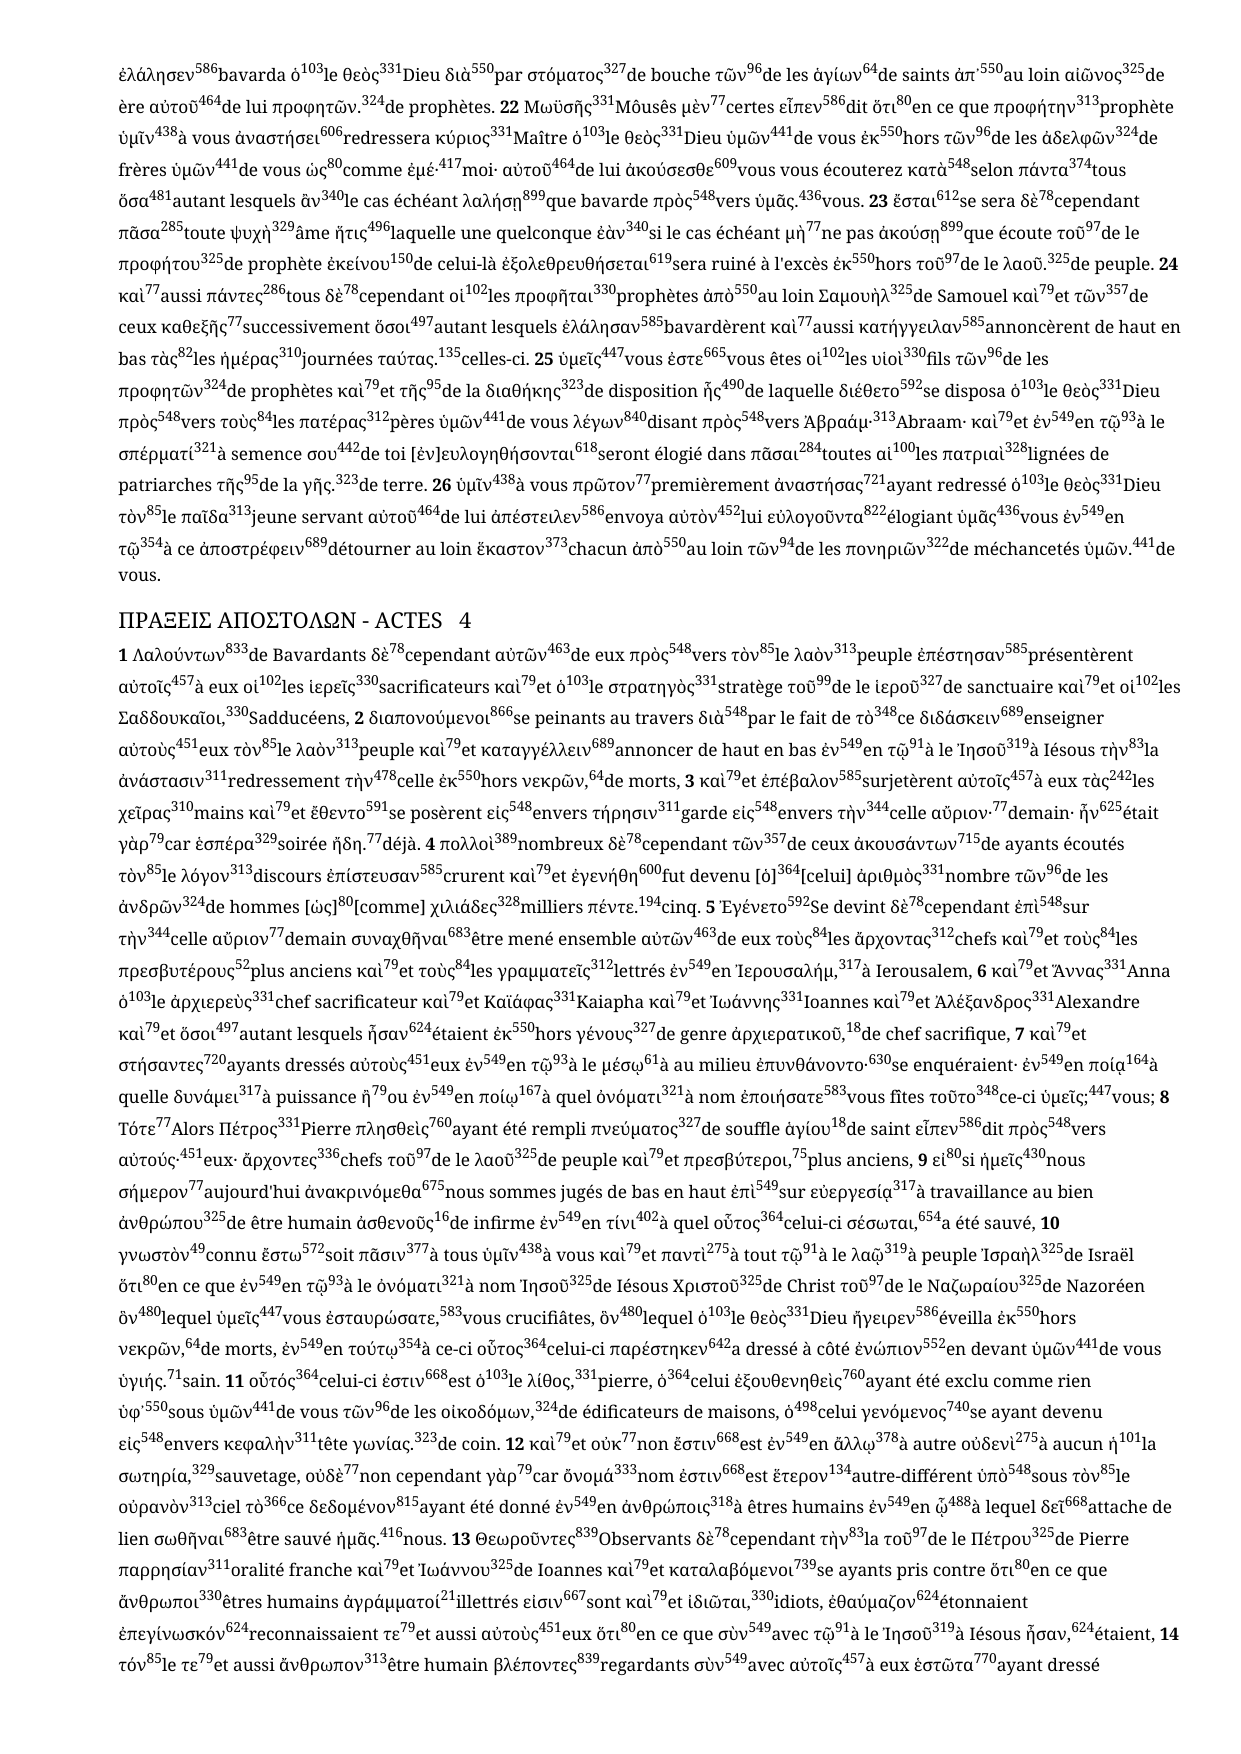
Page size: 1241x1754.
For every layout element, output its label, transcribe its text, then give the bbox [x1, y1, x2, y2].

text 1 Πέτρος331Pierre δὲ78cependant καὶ77aussi Ἰωάννης331Ioannes ἀνέβαινον624montaient εἰς548envers τὸ87le ἱερὸν315sanctuaire ἐπὶ548sur τὴν83la ὥραν311heure τῆς95de la προσευχῆς323de prière τὴν83la ἐνάτην.51neuvième. 2 καί79et τις287un quelconque ἀνὴρ331homme χωλὸς47boiteux ἐκ550hors κοιλίας323de cavité ventrale μητρὸς323de mère αὐτοῦ464de lui ὑπάρχων840subsistant ἐβαστάζετο,636était porté, ὃν480lequel ἐτίθουν624posaient καθ᾽548selon ἡμέραν311journée πρὸς548vers τὴν83la θύραν311porte τοῦ99de le ἱεροῦ327de sanctuaire τὴν344celle λεγομένην873étante dite Ὡραίαν30Épanouie τοῦ360de ce αἰτεῖν689demander ἐλεημοσύνην311acte de miséricorde παρὰ550à côté τῶν357de ceux εἰσπορευομένων860de se allants à l'intérieur εἰς548envers τὸ87le ἱερόν·315sanctuaire· 3 ὃς498lequel ἰδὼν721ayant vu Πέτρον313Pierre καὶ79et Ἰωάννην313Ioannes μέλλοντας821imminants εἰσιέναι689entrer εἰς548envers τὸ87le ἱερόν,315sanctuaire, ἠρώτα625sollicitait ἐλεημοσύνην311acte de miséricorde λαβεῖν.681prendre. 4 ἀτενίσας721ayant regardé fixement δὲ78cependant Πέτρος331Pierre εἰς548envers αὐτὸν452lui σὺν549avec τῷ91à le Ἰωάννῃ319à Ioannes εἶπεν·586dit· βλέψον554regarde εἰς548envers ἡμᾶς.416nous. 5 ὁ469celui δὲ78cependant ἐπεῖχεν625avait sur αὐτοῖς457à eux προσδοκῶν840attendant τι375un quelconque παρ᾽550à côté αὐτῶν463de eux λαβεῖν.681prendre. 6 εἶπεν586dit δὲ78cependant Πέτρος·331Pierre· ἀργύριον333objet d'argent καὶ79et χρυσίον333objet d'or οὐχ77non ὑπάρχει668subsiste μοι,420à moi, ὃ482lequel δὲ78cependant ἔχω664j'ai τοῦτό348ce-ci σοι439à toi δίδωμι·664je donne· ἐν549en τῷ93à le ὀνόματι321à nom Ἰησοῦ325de Iésous Χριστοῦ325de Christ τοῦ97de le Ναζωραίου325de Nazoréen [ἔγειρε570[éveille καὶ]79et] περιπάτει.570piétine autour. 7 καὶ79et πιάσας721ayant saisi αὐτὸν452lui τῆς95de la δεξιᾶς14de droite χειρὸς323de main ἤγειρεν586éveilla αὐτόν·452lui· παραχρῆμα77instantanément δὲ78cependant ἐστερεώθησαν599furent solidifié αἱ100les βάσεις328bases αὐτοῦ464de lui καὶ79et τὰ104les σφυδρά,332chevilles, 8 καὶ79et ἐξαλλόμενος867se bondissant hors ἔστη586dressa καὶ79et περιεπάτει625piétinait autour καὶ79et εἰσῆλθεν586vint à l'intérieur σὺν549avec αὐτοῖς457à eux εἰς548envers τὸ87le ἱερὸν315sanctuaire περιπατῶν840piétinant autour καὶ79et ἁλλόμενος867se bondissant καὶ79et αἰνῶν840louant τὸν85le θεόν.313Dieu. 9 καὶ79et εἶδεν586vit πᾶς287tout ὁ103le λαὸς331peuple αὐτὸν452lui περιπατοῦντα822piétinant autour καὶ79et αἰνοῦντα822louant τὸν85le θεόν·313Dieu· 10 ἐπεγίνωσκον624reconnaissaient δὲ78cependant αὐτὸν452lui ὅτι80en ce que αὐτὸς469lui ἦν625était ὁ364celui πρὸς548vers τὴν83la ἐλεημοσύνην311acte de miséricorde καθήμενος867se étant assis ἐπὶ549sur τῇ89à la ὡραίᾳ8à épanouie πύλῃ317à porche τοῦ99de le ἱεροῦ327de sanctuaire καὶ79et ἐπλήσθησαν599furent rempli θάμβους327de effarement καὶ79et ἐκστάσεως323de extase ἐπὶ549sur τῷ354à ce συμβεβηκότι775à ayant arrivé avec αὐτῷ.458à lui. 11 Κρατοῦντος834de Saisissant avec force δὲ78cependant αὐτοῦ464de lui τὸν85le Πέτρον313Pierre καὶ79et τὸν85le Ἰωάννην313Ioannes συνέδραμεν586courut ensemble πᾶς287tout ὁ103le λαὸς331peuple πρὸς548vers αὐτοὺς451eux ἐπὶ549sur τῇ89à la στοᾷ317à portique τῇ350à celle καλουμένῃ878à étante appelée Σολομῶντος325de Solomon ἔκθαμβοι.70stupéfaits. 12 ἰδὼν721ayant vu δὲ78cependant ὁ103le Πέτρος331Pierre ἀπεκρίνατο592se répondit πρὸς548vers τὸν85le λαόν·313peuple· ἄνδρες336hommes Ἰσραηλῖται,336Israélites, τί399quel θαυμάζετε665vous étonnez ἐπὶ549sur τούτῳ354à ce-ci ἢ79ou ἡμῖν419à nous τί399quel ἀτενίζετε665vous regardez fixement ὡς80comme ἰδίᾳ119à en propre δυνάμει317à puissance ἢ79ou εὐσεβείᾳ317à piété πεποιηκόσιν773à ayants faits τοῦ360de ce περιπατεῖν689piétiner autour αὐτόν;452lui; 13 ὁ103le θεὸς331Dieu Ἀβραὰμ325de Abraam καὶ79et [ὁ364[celui θεὸς]331Dieu] Ἰσαὰκ325de Isaak καὶ79et [ὁ364[celui θεὸς]331Dieu] Ἰακώβ,325de Iakob, ὁ103le θεὸς331Dieu τῶν96de les πατέρων324de pères ἡμῶν,423de nous, ἐδόξασεν586glorifia τὸν85le παῖδα313jeune servant αὐτοῦ464de lui Ἰησοῦν313Iésous ὃν480lequel ὑμεῖς447vous μὲν340certes παρεδώκατε583vous livrâtes καὶ79et ἠρνήσασθε589vous vous niâtes κατὰ548selon πρόσωπον315face Πιλάτου,325de Pilatus, κρίναντος716de ayant jugé ἐκείνου358de celui-là ἀπολύειν·689délier au loin· 14 ὑμεῖς447vous δὲ78cependant τὸν85le ἅγιον53saint καὶ79et δίκαιον53juste ἠρνήσασθε589vous vous niâtes καὶ79et ᾐτήσασθε589vous vous demandâtes ἄνδρα313homme φονέα313meurtrier χαρισθῆναι683être fait grâce ὑμῖν,438à vous, 15 τὸν85le δὲ78cependant ἀρχηγὸν313chef conducteur τῆς95de la ζωῆς323de vie ἀπεκτείνατε583vous tuâtes catégoriquement ὃν480lequel ὁ103le θεὸς331Dieu ἤγειρεν586éveilla ἐκ550hors νεκρῶν,64de morts, οὗ492de lequel ἡμεῖς430nous μάρτυρές330témoins ἐσμεν.663nous sommes. 16 καὶ79et ἐπὶ549sur τῇ89à la πίστει317à croyance τοῦ99de le ὀνόματος327de nom αὐτοῦ464de lui τοῦτον346celui-ci ὃν480lequel θεωρεῖτε665vous observez καὶ79et οἴδατε,639vous avez su, ἐστερέωσεν586solidifia τὸ105le ὄνομα333nom αὐτοῦ,464de lui, καὶ79et ἡ101la πίστις329croyance ἡ496celle δι᾽550par αὐτοῦ464de lui ἔδωκεν586donna αὐτῷ458à lui τὴν83la ὁλοκληρίαν311intégralité ταύτην136celle-ci ἀπέναντι552depuis en-devant πάντων383de tous ὑμῶν.441de vous. 17 Καὶ79Et νῦν,77maintenant, ἀδελφοί,336frères, οἶδα638j'ai su ὅτι80en ce que κατὰ548selon ἄγνοιαν311méconnaissance ἐπράξατε583vous pratiquâtes ὥσπερ80comme certes καὶ77aussi οἱ102les ἄρχοντες330chefs ὑμῶν·441de vous· 18 ὁ103le δὲ78cependant θεός,331Dieu, ἃ481lesquels προκατήγγειλεν586annonça de haut en bas d'avance διὰ550par στόματος327de bouche πάντων280de tous τῶν96de les προφητῶν324de prophètes παθεῖν681souffrir τὸν85le χριστὸν313Christ αὐτοῦ,464de lui, ἐπλήρωσεν586fit plénitude οὕτως.77ainsi. 19 μετανοήσατε553transintelligez οὖν79donc καὶ79et ἐπιστρέψατε553retournez au-dessus εἰς548envers τὸ348ce ἐξαλειφθῆναι683être effacé ὑμῶν441de vous τὰς82les ἁμαρτίας,310fautes, 20 ὅπως80de telle manière que ἂν340le cas échéant ἔλθωσιν898que viennent καιροὶ330moments ἀναψύξεως323de haute fraîcheur ἀπὸ550au loin προσώπου327de face τοῦ97de le κυρίου325de Maître καὶ79et ἀποστείλῃ899que envoie τὸν346celui προκεχειρισμένον796ayant été mainmis en avant ὑμῖν438à vous χριστὸν313Christ Ἰησοῦν,313Iésous, 21 ὃν480lequel δεῖ668attache de lien οὐρανὸν313ciel μὲν340certes δέξασθαι682se accepter ἄχρι552jusqu'à l'extrémité χρόνων324de temps ἀποκαταστάσεως323de rétablissement complet πάντων385de tous ὧν493de lesquels ἐλάλησεν586bavarda ὁ103le θεὸς331Dieu διὰ550par στόματος327de bouche τῶν96de les ἁγίων64de saints ἀπ᾽550au loin αἰῶνος325de ère αὐτοῦ464de lui προφητῶν.324de prophètes. 22 Μωϋσῆς331Môusês μὲν77certes εἶπεν586dit ὅτι80en ce que προφήτην313prophète ὑμῖν438à vous ἀναστήσει606redressera κύριος331Maître ὁ103le θεὸς331Dieu ὑμῶν441de vous ἐκ550hors τῶν96de les ἀδελφῶν324de frères ὑμῶν441de vous ὡς80comme ἐμέ·417moi· αὐτοῦ464de lui ἀκούσεσθε609vous vous écouterez κατὰ548selon πάντα374tous ὅσα481autant lesquels ἂν340le cas échéant λαλήσῃ899que bavarde πρὸς548vers ὑμᾶς.436vous. 23 ἔσται612se sera δὲ78cependant πᾶσα285toute ψυχὴ329âme ἥτις496laquelle une quelconque ἐὰν340si le cas échéant μὴ77ne pas ἀκούσῃ899que écoute τοῦ97de le προφήτου325de prophète ἐκείνου150de celui-là ἐξολεθρευθήσεται619sera ruiné à l'excès ἐκ550hors τοῦ97de le λαοῦ.325de peuple. 24 καὶ77aussi πάντες286tous δὲ78cependant οἱ102les προφῆται330prophètes ἀπὸ550au loin Σαμουὴλ325de Samouel καὶ79et τῶν357de ceux καθεξῆς77successivement ὅσοι497autant lesquels ἐλάλησαν585bavardèrent καὶ77aussi κατήγγειλαν585annoncèrent de haut en bas τὰς82les ἡμέρας310journées ταύτας.135celles-ci. 25 ὑμεῖς447vous ἐστε665vous êtes οἱ102les υἱοὶ330fils τῶν96de les προφητῶν324de prophètes καὶ79et τῆς95de la διαθήκης323de disposition ἧς490de laquelle διέθετο592se disposa ὁ103le θεὸς331Dieu πρὸς548vers τοὺς84les πατέρας312pères ὑμῶν441de vous λέγων840disant πρὸς548vers Ἀβραάμ·313Abraam· καὶ79et ἐν549en τῷ93à le σπέρματί321à semence σου442de toi [ἐν]ευλογηθήσονται618seront élogié dans πᾶσαι284toutes αἱ100les πατριαὶ328lignées de patriarches τῆς95de la γῆς.323de terre. 26 ὑμῖν438à vous πρῶτον77premièrement ἀναστήσας721ayant redressé ὁ103le θεὸς331Dieu τὸν85le παῖδα313jeune servant αὐτοῦ464de lui ἀπέστειλεν586envoya αὐτὸν452lui εὐλογοῦντα822élogiant ὑμᾶς436vous ἐν549en τῷ354à ce ἀποστρέφειν689détourner au loin ἕκαστον373chacun ἀπὸ550au loin τῶν94de les πονηριῶν322de méchancetés ὑμῶν.441de vous. [118, 59, 1181, 587]
text 1 Λαλούντων833de Bavardants δὲ78cependant αὐτῶν463de eux πρὸς548vers τὸν85le λαὸν313peuple ἐπέστησαν585présentèrent αὐτοῖς457à eux οἱ102les ἱερεῖς330sacrificateurs καὶ79et ὁ103le στρατηγὸς331stratège τοῦ99de le ἱεροῦ327de sanctuaire καὶ79et οἱ102les Σαδδουκαῖοι,330Sadducéens, 2 διαπονούμενοι866se peinants au travers διὰ548par le fait de τὸ348ce διδάσκειν689enseigner αὐτοὺς451eux τὸν85le λαὸν313peuple καὶ79et καταγγέλλειν689annoncer de haut en bas ἐν549en τῷ91à le Ἰησοῦ319à Iésous τὴν83la ἀνάστασιν311redressement τὴν478celle ἐκ550hors νεκρῶν,64de morts, 3 καὶ79et ἐπέβαλον585surjetèrent αὐτοῖς457à eux τὰς242les χεῖρας310mains καὶ79et ἔθεντο591se posèrent εἰς548envers τήρησιν311garde εἰς548envers τὴν344celle αὔριον·77demain· ἦν625était γὰρ79car ἑσπέρα329soirée ἤδη.77déjà. 4 πολλοὶ389nombreux δὲ78cependant τῶν357de ceux ἀκουσάντων715de ayants écoutés τὸν85le λόγον313discours ἐπίστευσαν585crurent καὶ79et ἐγενήθη600fut devenu [ὁ]364[celui] ἀριθμὸς331nombre τῶν96de les ἀνδρῶν324de hommes [ὡς]80[comme] χιλιάδες328milliers πέντε.194cinq. 5 Ἐγένετο592Se devint δὲ78cependant ἐπὶ548sur τὴν344celle αὔριον77demain συναχθῆναι683être mené ensemble αὐτῶν463de eux τοὺς84les ἄρχοντας312chefs καὶ79et τοὺς84les πρεσβυτέρους52plus anciens καὶ79et τοὺς84les γραμματεῖς312lettrés ἐν549en Ἰερουσαλήμ,317à Ierousalem, 6 καὶ79et Ἅννας331Anna ὁ103le ἀρχιερεὺς331chef sacrificateur καὶ79et Καϊάφας331Kaiapha καὶ79et Ἰωάννης331Ioannes καὶ79et Ἀλέξανδρος331Alexandre καὶ79et ὅσοι497autant lesquels ἦσαν624étaient ἐκ550hors γένους327de genre ἀρχιερατικοῦ,18de chef sacrifique, 7 καὶ79et στήσαντες720ayants dressés αὐτοὺς451eux ἐν549en τῷ93à le μέσῳ61à au milieu ἐπυνθάνοντο·630se enquéraient· ἐν549en ποίᾳ164à quelle δυνάμει317à puissance ἢ79ou ἐν549en ποίῳ167à quel ὀνόματι321à nom ἐποιήσατε583vous fîtes τοῦτο348ce-ci ὑμεῖς;447vous; 8 Τότε77Alors Πέτρος331Pierre πλησθεὶς760ayant été rempli πνεύματος327de souffle ἁγίου18de saint εἶπεν586dit πρὸς548vers αὐτούς·451eux· ἄρχοντες336chefs τοῦ97de le λαοῦ325de peuple καὶ79et πρεσβύτεροι,75plus anciens, 9 εἰ80si ἡμεῖς430nous σήμερον77aujourd'hui ἀνακρινόμεθα675nous sommes jugés de bas en haut ἐπὶ549sur εὐεργεσίᾳ317à travaillance au bien ἀνθρώπου325de être humain ἀσθενοῦς16de infirme ἐν549en τίνι402à quel οὗτος364celui-ci σέσωται,654a été sauvé, 10 γνωστὸν49connu ἔστω572soit πᾶσιν377à tous ὑμῖν438à vous καὶ79et παντὶ275à tout τῷ91à le λαῷ319à peuple Ἰσραὴλ325de Israël ὅτι80en ce que ἐν549en τῷ93à le ὀνόματι321à nom Ἰησοῦ325de Iésous Χριστοῦ325de Christ τοῦ97de le Ναζωραίου325de Nazoréen ὃν480lequel ὑμεῖς447vous ἐσταυρώσατε,583vous crucifiâtes, ὃν480lequel ὁ103le θεὸς331Dieu ἤγειρεν586éveilla ἐκ550hors νεκρῶν,64de morts, ἐν549en τούτῳ354à ce-ci οὗτος364celui-ci παρέστηκεν642a dressé à côté ἐνώπιον552en devant ὑμῶν441de vous ὑγιής.71sain. 11 οὗτός364celui-ci ἐστιν668est ὁ103le λίθος,331pierre, ὁ364celui ἐξουθενηθεὶς760ayant été exclu comme rien ὑφ᾽550sous ὑμῶν441de vous τῶν96de les οἰκοδόμων,324de édificateurs de maisons, ὁ498celui γενόμενος740se ayant devenu εἰς548envers κεφαλὴν311tête γωνίας.323de coin. 12 καὶ79et οὐκ77non ἔστιν668est ἐν549en ἄλλῳ378à autre οὐδενὶ275à aucun ἡ101la σωτηρία,329sauvetage, οὐδὲ77non cependant γὰρ79car ὄνομά333nom ἐστιν668est ἕτερον134autre-différent ὑπὸ548sous τὸν85le οὐρανὸν313ciel τὸ366ce δεδομένον815ayant été donné ἐν549en ἀνθρώποις318à êtres humains ἐν549en ᾧ488à lequel δεῖ668attache de lien σωθῆναι683être sauvé ἡμᾶς.416nous. 13 Θεωροῦντες839Observants δὲ78cependant τὴν83la τοῦ97de le Πέτρου325de Pierre παρρησίαν311oralité franche καὶ79et Ἰωάννου325de Ioannes καὶ79et καταλαβόμενοι739se ayants pris contre ὅτι80en ce que ἄνθρωποι330êtres humains ἀγράμματοί21illettrés εἰσιν667sont καὶ79et ἰδιῶται,330idiots, ἐθαύμαζον624étonnaient ἐπεγίνωσκόν624reconnaissaient τε79et aussi αὐτοὺς451eux ὅτι80en ce que σὺν549avec τῷ91à le Ἰησοῦ319à Iésous ἦσαν,624étaient, 14 τόν85le τε79et aussi ἄνθρωπον313être humain βλέποντες839regardants σὺν549avec αὐτοῖς457à eux ἑστῶτα770ayant dressé τὸν346celui τεθεραπευμένον796ayant été soigné οὐδὲν375aucun εἶχον624avaient ἀντειπεῖν.681contredire. 15 κελεύσαντες720ayants ordonnés δὲ78cependant αὐτοὺς451eux ἔξω552au-dehors τοῦ99de le συνεδρίου327de sanhédrin ἀπελθεῖν681éloigner συνέβαλλον624jetaient ensemble πρὸς548vers ἀλλήλους501les uns les autres 16 λέγοντες·839disants· τί399quel ποιήσωμεν894que nous fassions τοῖς90à les ἀνθρώποις318à êtres humains τούτοις;143à ceux-ci; ὅτι80en ce que μὲν77certes γὰρ79car γνωστὸν24connu σημεῖον333signe γέγονεν642a devenu δι᾽550par αὐτῶν463de eux πᾶσιν377à tous τοῖς351à ceux κατοικοῦσιν827à établissants maison d'habitation Ἰερουσαλὴμ311Ierousalem φανερὸν49visible καὶ79et οὐ77non δυνάμεθα669nous nous pouvons ἀρνεῖσθαι·690se nier· 17 ἀλλ᾽79mais ἵνα80afin que μὴ77ne pas ἐπὶ548sur πλεῖον73plus nombreusement διανεμηθῇ911que soit distribué en séparant εἰς548envers τὸν85le λαὸν313peuple ἀπειλησώμεθα900que nous nous menacions αὐτοῖς457à eux μηκέτι77ne pas plus λαλεῖν689bavarder ἐπὶ549sur τῷ93à le ὀνόματι321à nom τούτῳ146à ce-ci μηδενὶ378à pas un ἀνθρώπων.324de êtres humains. 18 Καὶ79Et καλέσαντες720ayants appelés αὐτοὺς451eux παρήγγειλαν585messagèrent à côté τὸ348ce καθόλου77absolument μὴ77ne pas φθέγγεσθαι690se prononcer un son μηδὲ79ni cependant διδάσκειν689enseigner ἐπὶ549sur τῷ93à le ὀνόματι321à nom τοῦ97de le Ἰησοῦ.325de Iésous. 19 ὁ103le δὲ78cependant Πέτρος331Pierre καὶ79et Ἰωάννης331Ioannes ἀποκριθέντες759ayants étés répondus εἶπον585dirent πρὸς548vers αὐτούς·451eux· εἰ80si δίκαιόν49juste ἐστιν668est ἐνώπιον552en devant τοῦ97de le θεοῦ325de Dieu ὑμῶν441de vous ἀκούειν689écouter μᾶλλον77davantage ἢ79ou τοῦ97de le θεοῦ,325de Dieu, κρίνατε·553jugez· 20 οὐ77non δυνάμεθα669nous nous pouvons γὰρ79car ἡμεῖς430nous ἃ481lesquels εἴδαμεν581nous vîmes καὶ79et ἠκούσαμεν581nous écoutâmes μὴ77ne pas λαλεῖν.689bavarder. 21 οἱ468ceux δὲ78cependant προσαπειλησάμενοι739se ayants menacés auprès ἀπέλυσαν585délièrent au loin αὐτούς,451eux, μηδὲν375pas un εὑρίσκοντες839trouvants τὸ348ce πῶς77comment? κολάσωνται904que se corrigent αὐτούς,451eux, διὰ548par le fait de τὸν85le λαόν,313peuple, ὅτι80en ce que πάντες389tous ἐδόξαζον624glorifiaient τὸν85le θεὸν313Dieu ἐπὶ549sur τῷ354à ce γεγονότι·775à ayant devenu· 22 ἐτῶν326de ans γὰρ79car ἦν625était πλειόνων17de plus nombreusement τεσσεράκοντα192de quarante ὁ103le ἄνθρωπος331être humain ἐφ᾽548sur ὃν480lequel γεγόνει659avait devenu τὸ105le σημεῖον333signe τοῦτο158ce-ci τῆς95de la ἰάσεως.323de guérison. 23 Ἀπολυθέντες759Ayants étés déliés au loin δὲ78cependant ἦλθον585vinrent πρὸς548vers τοὺς244les ἰδίους345en propres καὶ79et ἀπήγγειλαν585rapportèrent annonce ὅσα481autant lesquels πρὸς548vers αὐτοὺς451eux οἱ102les ἀρχιερεῖς330chefs sacrificateurs καὶ79et οἱ102les πρεσβύτεροι70plus anciens εἶπαν.585dirent. 24 οἱ497ceux δὲ78cependant ἀκούσαντες720ayants écoutés ὁμοθυμαδὸν77en même fureur ἦραν585levèrent φωνὴν311son de voix πρὸς548vers τὸν85le θεὸν313Dieu καὶ79et εἶπαν·585dirent· δέσποτα,337despote, σὺ448toi ὁ103le ποιήσας721ayant fait τὸν85le οὐρανὸν313ciel καὶ79et τὴν83la γῆν311terre καὶ79et τὴν83la θάλασσαν311mer καὶ79et πάντα270tous τὰ347ces ἐν549en αὐτοῖς,459à eux, 25 ὁ364celui τοῦ97de le πατρὸς325de père ἡμῶν423de nous διὰ550par πνεύματος327de souffle ἁγίου18de saint στόματος327de bouche Δαυὶδ325de Dauid παιδός325de jeune servant σου442de toi εἰπών·721ayant dit· ἱνατί77pourquoi ἐφρύαξαν585frémirent ἔθνη332ethnies καὶ79et λαοὶ330peuples ἐμελέτησαν585occupèrent κενά;54vides; 26 παρέστησαν585dressèrent à côté οἱ102les βασιλεῖς330rois τῆς95de la γῆς323de terre καὶ79et οἱ102les ἄρχοντες330chefs συνήχθησαν599furent mené ensemble ἐπὶ548sur τὸ87le αὐτὸ545même κατὰ550contre τοῦ97de le κυρίου325de Maître καὶ79et κατὰ550contre τοῦ97de le χριστοῦ325de Christ αὐτοῦ.464de lui. 27 συνήχθησαν599furent mené ensemble γὰρ79car ἐπ᾽550sur ἀληθείας323de vérité ἐν549en τῇ89à la πόλει317à cité ταύτῃ142à celle-ci ἐπὶ548sur τὸν85le ἅγιον4saint παῖδά313jeune servant σου442de toi Ἰησοῦν313Iésous ὃν480lequel ἔχρισας,584tu oignis, Ἡρῴδης331Hérode τε79et aussi καὶ79et Πόντιος331Pontius Πιλᾶτος331Pilatus σὺν549avec ἔθνεσιν320à ethnies καὶ79et λαοῖς318à peuples Ἰσραήλ,325de Israël, 28 ποιῆσαι681faire ὅσα481autant lesquels ἡ101la χείρ329main σου442de toi καὶ79et ἡ101la βουλή329dessein [σου]442[de toi] προώρισεν586prédétermina γενέσθαι.682se devenir. 29 καὶ79et τὰ347ces νῦν,77maintenant, κύριε,337Maître, ἔπιδε554vois dessus ἐπὶ548sur τὰς82les ἀπειλὰς310menaces αὐτῶν463de eux καὶ79et δὸς554donne τοῖς90à les δούλοις318à mâles esclaves σου442de toi μετὰ550avec παρρησίας323de oralité franche πάσης279de toute λαλεῖν689bavarder τὸν85le λόγον313discours σου,442de toi, 30 ἐν549en τῷ354à ce τὴν83la χεῖρά311main [σου]442[de toi] ἐκτείνειν689étendre dehors σε437toi εἰς548envers ἴασιν311guérison καὶ79et σημεῖα314signes καὶ79et τέρατα314prodiges γίνεσθαι690se devenir διὰ550par τοῦ99de le ὀνόματος327de nom τοῦ97de le ἁγίου16de saint παιδός325de jeune servant σου442de toi Ἰησοῦ.325de Iésous. 31 καὶ79et δεηθέντων753de ayants étés attachés de lien αὐτῶν463de eux ἐσαλεύθη600fut ébranlé ὁ103le τόπος331lieu ἐν549en ᾧ486à lequel ἦσαν624étaient συνηγμένοι,812ayants étés menés ensemble, καὶ79et ἐπλήσθησαν599furent rempli ἅπαντες389en totalités τοῦ99de le ἁγίου18de saint πνεύματος327de souffle καὶ79et ἐλάλουν624bavardaient τὸν85le λόγον313discours τοῦ97de le θεοῦ325de Dieu μετὰ550avec παρρησίας.323de oralité franche. 32 Τοῦ99de Le δὲ78cependant πλήθους327de multitude τῶν357de ceux πιστευσάντων715de ayants crus ἦν625était καρδία329coeur καὶ79et ψυχὴ329âme μία,195une, καὶ79et οὐδὲ79non cependant εἷς71un τι375un quelconque τῶν359de ces ὑπαρχόντων835de subsistants αὐτῷ458à lui ἔλεγεν625disait ἴδιον346en propre εἶναι689être ἀλλ᾽79mais ἦν625était αὐτοῖς457à eux πάντα391tous κοινά.48communs. 33 καὶ79et δυνάμει317à puissance μεγάλῃ8à grande ἀπεδίδουν624redonnaient τὸ87le μαρτύριον315témoignage οἱ102les ἀπόστολοι330envoyés τῆς95de la ἀναστάσεως323de redressement τοῦ97de le κυρίου325de Maître Ἰησοῦ,325de Iésous, χάρις329grâce τε79et aussi μεγάλη20grande ἦν625était ἐπὶ548sur πάντας268tous αὐτούς.451eux. 34 οὐδὲ77non cependant γὰρ79car ἐνδεής71nécessiteux τις287un quelconque ἦν625était ἐν549en αὐτοῖς·457à eux· ὅσοι302autant lesquels γὰρ79car κτήτορες330possesseurs χωρίων326de emplacements ἢ79ou οἰκιῶν322de maisons d'habitations ὑπῆρχον,624subsistaient, πωλοῦντες839troquants ἔφερον624portaient τὰς82les τιμὰς310valeurs τῶν359de ces πιπρασκομένων886de étants vendus 35 καὶ79et ἐτίθουν624posaient παρὰ548à côté τοὺς84les πόδας312pieds τῶν96de les ἀποστόλων,324de envoyés, διεδίδετο636était distribué δὲ78cependant ἑκάστῳ378à chacun καθότι77de haut en bas en ce que ἄν340le cas échéant τις390un quelconque χρείαν311besoin εἶχεν.625avait. 36 Ἰωσὴφ331Ioseph δὲ78cependant ὁ364celui ἐπικληθεὶς760ayant été surnommé Βαρναβᾶς331Bar-Nabas ἀπὸ550au loin τῶν96de les ἀποστόλων,324de envoyés, ὅ500lequel ἐστιν668est μεθερμηνευόμενον893étant traduit υἱὸς331fils παρακλήσεως,323de appel à côté, Λευίτης,331Lévite, Κύπριος331Chypriote τῷ93à le γένει,321à genre, 37 ὑπάρχοντος834de subsistant αὐτῷ458à lui ἀγροῦ325de champ πωλήσας721ayant troqué ἤνεγκεν586porta τὸ87le χρῆμα315chose de besoin καὶ79et ἔθηκεν586posa παρὰ548à côté τοὺς84les πόδας312pieds τῶν96de les ἀποστόλων.324de envoyés. [118, 639, 1181, 1677]
text ΠΡΑΞΕΙΣ ΑΠΟΣΤΟΛΩΝ - ACTES 4 [118, 605, 1181, 635]
